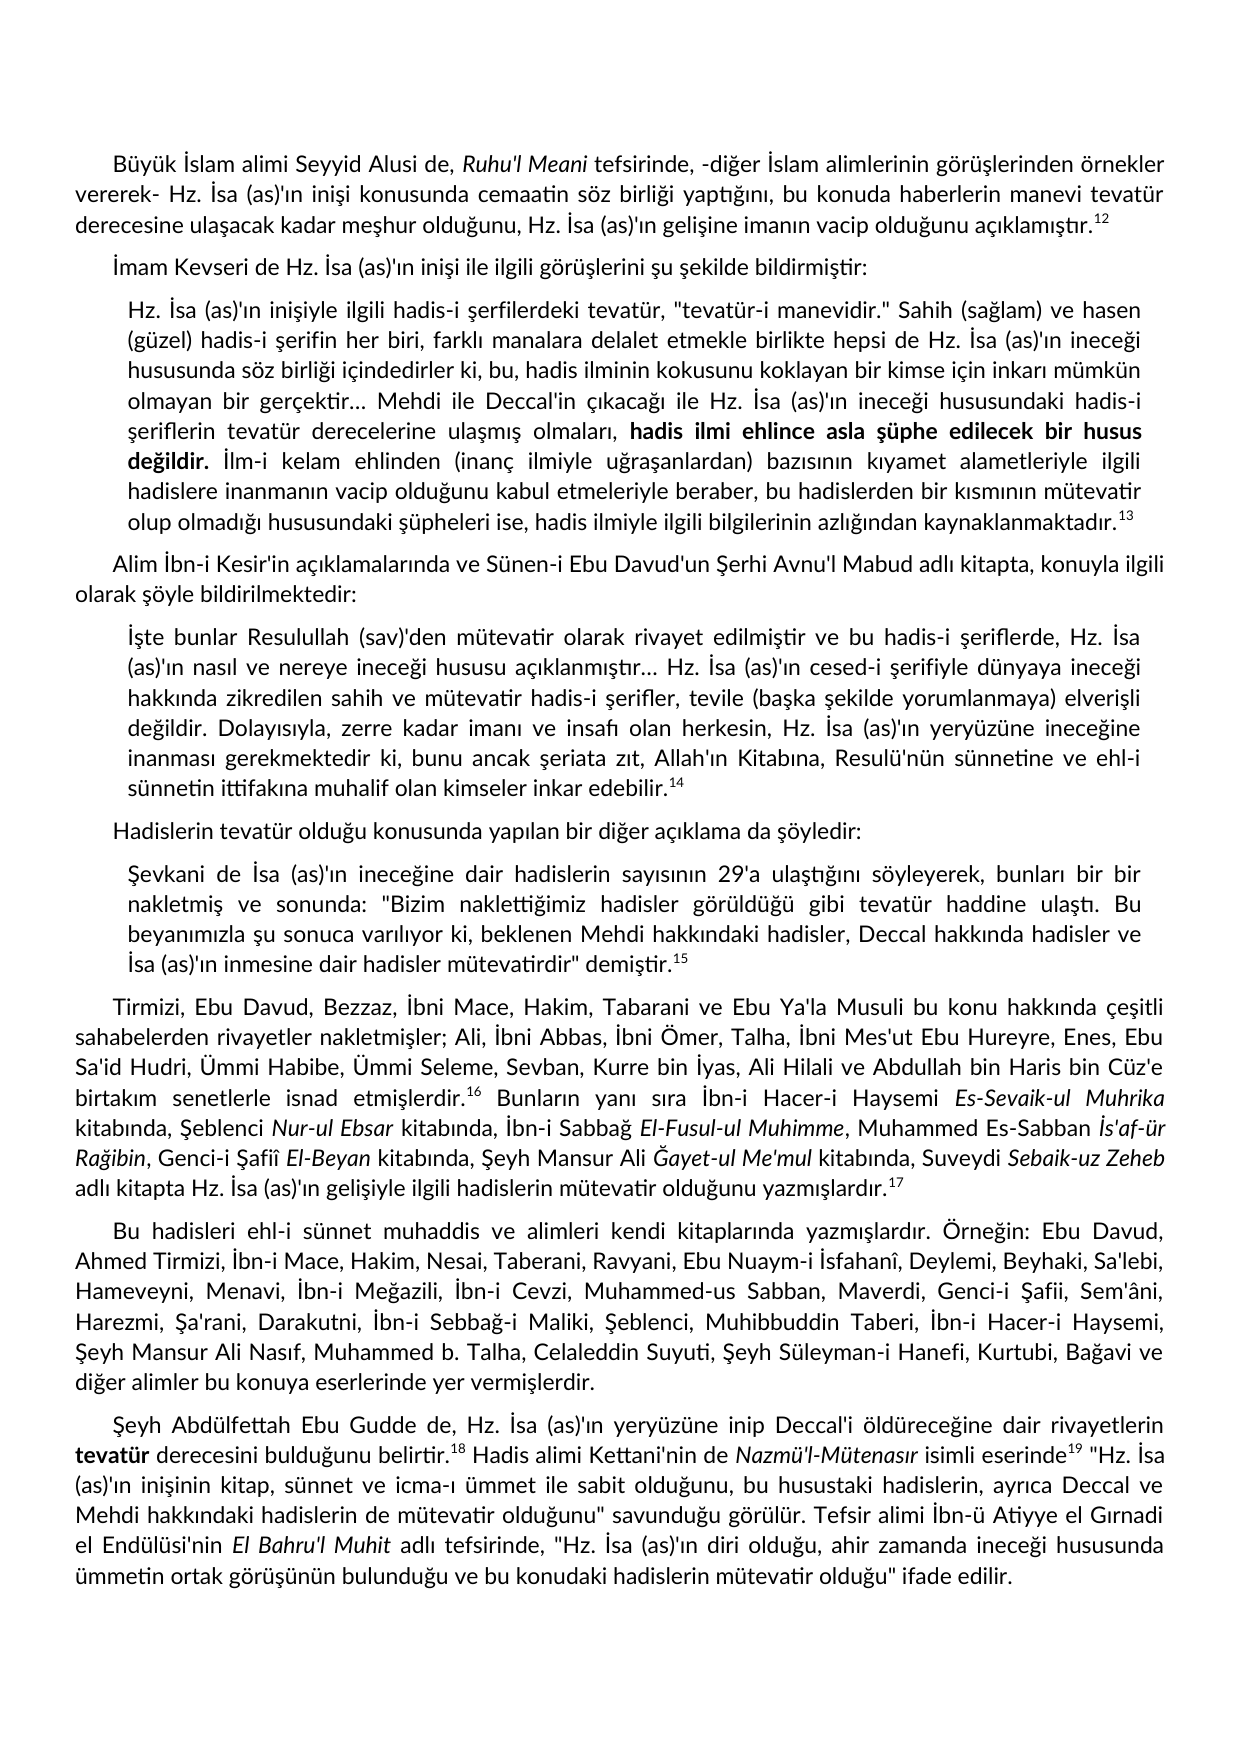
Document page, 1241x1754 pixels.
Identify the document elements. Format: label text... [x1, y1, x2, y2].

text İmam Kevseri de Hz. İsa (as)'ın inişi ile ilgili görüşlerini şu şekilde bildirmiştir: [75, 253, 1165, 281]
text Alim İbn-i Kesir'in açıklamalarında ve Sünen-i Ebu Davud'un Şerhi Avnu'l Mabud adlı kitapta, konuyla ilgili olarak şöyle bildirilmektedir: [75, 550, 1165, 608]
text İşte bunlar Resulullah (sav)'den mütevatir olarak rivayet edilmiştir ve bu hadis-i şeriflerde, Hz. İsa (as)'ın nasıl ve nereye ineceği hususu açıklanmıştır… Hz. İsa (as)'ın cesed-i şerifiyle dünyaya ineceği hakkında zikredilen sahih ve mütevatir hadis-i şerifler, tevile (başka şekilde yorumlanmaya) elverişli değildir. Dolayısıyla, zerre kadar imanı ve insafı olan herkesin, Hz. İsa (as)'ın yeryüzüne ineceğine inanması gerekmektedir ki, bunu ancak şeriata zıt, Allah'ın Kitabına, Resulü'nün sünnetine ve ehl-i sünnetin ittifakına muhalif olan kimseler inkar edebilir.14 [127, 623, 1143, 801]
text Şeyh Abdülfettah Ebu Gudde de, Hz. İsa (as)'ın yeryüzüne inip Deccal'i öldüreceğine dair rivayetlerin tevatür derecesini bulduğunu belirtir.18 Hadis alimi Kettani'nin de Nazmü'l-Mütenasır isimli eserinde19 "Hz. İsa (as)'ın inişinin kitap, sünnet ve icma-ı ümmet ile sabit olduğunu, bu husustaki hadislerin, ayrıca Deccal ve Mehdi hakkındaki hadislerin de mütevatir olduğunu" savunduğu görülür. Tefsir alimi İbn-ü Atiyye el Gırnadi el Endülüsi'nin El Bahru'l Muhit adlı tefsirinde, "Hz. İsa (as)'ın diri olduğu, ahir zamanda ineceği hususunda ümmetin ortak görüşünün bulunduğu ve bu konudaki hadislerin mütevatir olduğu" ifade edilir. [75, 1410, 1165, 1589]
text Bu hadisleri ehl-i sünnet muhaddis ve alimleri kendi kitaplarında yazmışlardır. Örneğin: Ebu Davud, Ahmed Tirmizi, İbn-i Mace, Hakim, Nesai, Taberani, Ravyani, Ebu Nuaym-i İsfahanî, Deylemi, Beyhaki, Sa'lebi, Hameveyni, Menavi, İbn-i Meğazili, İbn-i Cevzi, Muhammed-us Sabban, Maverdi, Genci-i Şafii, Sem'âni, Harezmi, Şa'rani, Darakutni, İbn-i Sebbağ-i Maliki, Şeblenci, Muhibbuddin Taberi, İbn-i Hacer-i Haysemi, Şeyh Mansur Ali Nasıf, Muhammed b. Talha, Celaleddin Suyuti, Şeyh Süleyman-i Hanefi, Kurtubi, Bağavi ve diğer alimler bu konuya eserlerinde yer vermişlerdir. [75, 1217, 1165, 1395]
text Büyük İslam alimi Seyyid Alusi de, Ruhu'l Meani tefsirinde, -diğer İslam alimlerinin görüşlerinden örnekler vererek- Hz. İsa (as)'ın inişi konusunda cemaatin söz birliği yaptığını, bu konuda haberlerin manevi tevatür derecesine ulaşacak kadar meşhur olduğunu, Hz. İsa (as)'ın gelişine imanın vacip olduğunu açıklamıştır.12 [75, 150, 1165, 238]
text Şevkani de İsa (as)'ın ineceğine dair hadislerin sayısının 29'a ulaştığını söyleyerek, bunları bir bir nakletmiş ve sonunda: "Bizim naklettiğimiz hadisler görüldüğü gibi tevatür haddine ulaştı. Bu beyanımızla şu sonuca varılıyor ki, beklenen Mehdi hakkındaki hadisler, Deccal hakkında hadisler ve İsa (as)'ın inmesine dair hadisler mütevatirdir" demiştir.15 [127, 859, 1143, 977]
text Tirmizi, Ebu Davud, Bezzaz, İbni Mace, Hakim, Tabarani ve Ebu Ya'la Musuli bu konu hakkında çeşitli sahabelerden rivayetler nakletmişler; Ali, İbni Abbas, İbni Ömer, Talha, İbni Mes'ut Ebu Hureyre, Enes, Ebu Sa'id Hudri, Ümmi Habibe, Ümmi Seleme, Sevban, Kurre bin İyas, Ali Hilali ve Abdullah bin Haris bin Cüz'e birtakım senetlerle isnad etmişlerdir.16 Bunların yanı sıra İbn-i Hacer-i Haysemi Es-Sevaik-ul Muhrika kitabında, Şeblenci Nur-ul Ebsar kitabında, İbn-i Sabbağ El-Fusul-ul Muhimme, Muhammed Es-Sabban İs'af-ür Rağibin, Genci-i Şafiî El-Beyan kitabında, Şeyh Mansur Ali Ğayet-ul Me'mul kitabında, Suveydi Sebaik-uz Zeheb adlı kitapta Hz. İsa (as)'ın gelişiyle ilgili hadislerin mütevatir olduğunu yazmışlardır.17 [75, 993, 1165, 1201]
text Hz. İsa (as)'ın inişiyle ilgili hadis-i şerfilerdeki tevatür, "tevatür-i manevidir." Sahih (sağlam) ve hasen (güzel) hadis-i şerifin her biri, farklı manalara delalet etmekle birlikte hepsi de Hz. İsa (as)'ın ineceği hususunda söz birliği içindedirler ki, bu, hadis ilminin kokusunu koklayan bir kimse için inkarı mümkün olmayan bir gerçektir… Mehdi ile Deccal'in çıkacağı ile Hz. İsa (as)'ın ineceği hususundaki hadis-i şeriflerin tevatür derecelerine ulaşmış olmaları, hadis ilmi ehlince asla şüphe edilecek bir husus değildir. İlm-i kelam ehlinden (inanç ilmiyle uğraşanlardan) bazısının kıyamet alametleriyle ilgili hadislere inanmanın vacip olduğunu kabul etmeleriyle beraber, bu hadislerden bir kısmının mütevatir olup olmadığı hususundaki şüpheleri ise, hadis ilmiyle ilgili bilgilerinin azlığından kaynaklanmaktadır.13 [127, 296, 1143, 535]
text Hadislerin tevatür olduğu konusunda yapılan bir diğer açıklama da şöyledir: [75, 817, 1165, 844]
